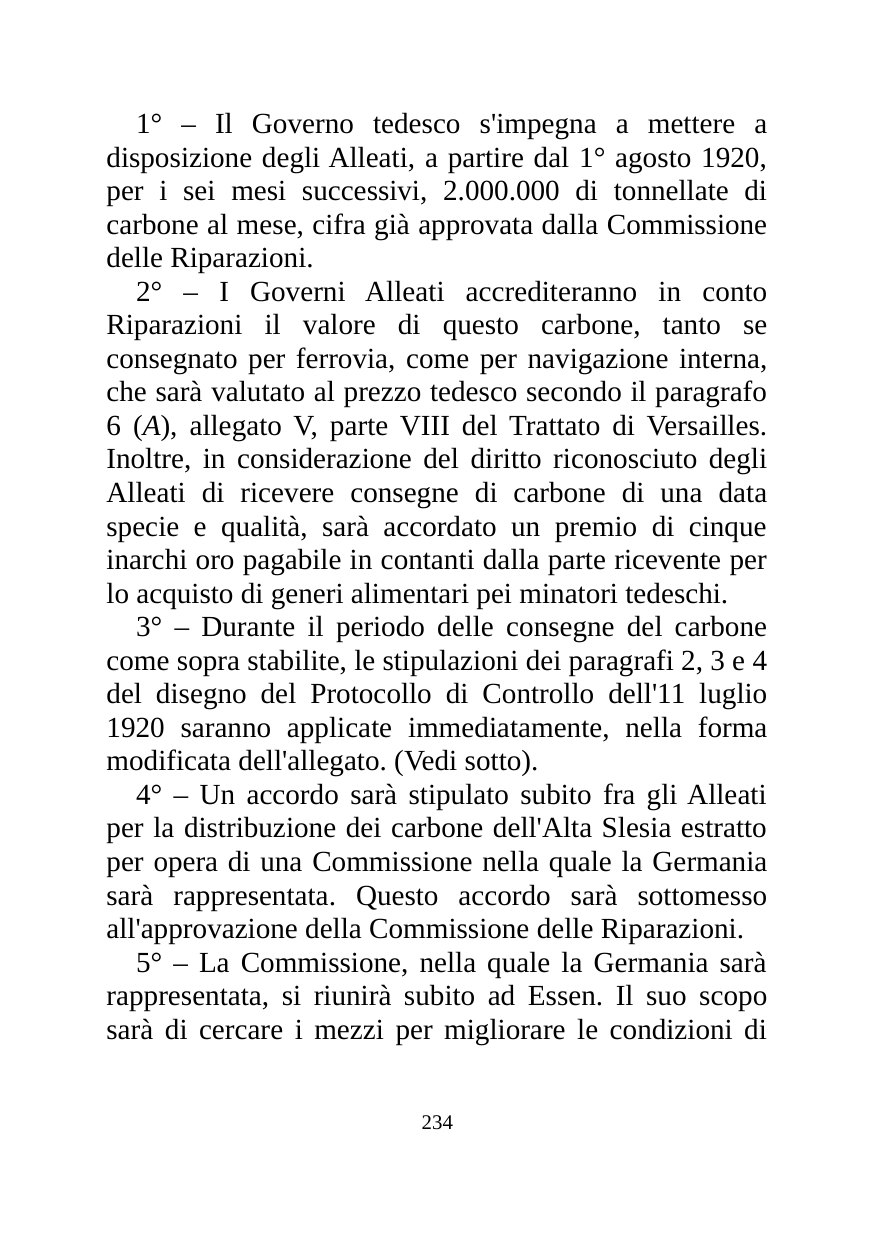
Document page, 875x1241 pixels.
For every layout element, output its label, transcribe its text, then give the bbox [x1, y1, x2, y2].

text 5° – La Commissione, nella quale la Germania sarà rappresentata, si riunirà subito ad Essen. Il suo scopo sarà di cercare i mezzi per migliorare le condizioni di [106, 945, 768, 1045]
text 4° – Un accordo sarà stipulato subito fra gli Alleati per la distribuzione dei carbone dell'Alta Slesia estratto per opera di una Commissione nella quale la Germania sarà rappresentata. Questo accordo sarà sottomesso all'approvazione della Commissione delle Riparazioni. [106, 777, 768, 945]
text 2° – I Governi Alleati accrediteranno in conto Riparazioni il valore di questo carbone, tanto se consegnato per ferrovia, come per navigazione interna, che sarà valutato al prezzo tedesco secondo il paragrafo 6 (A), allegato V, parte VIII del Trattato di Versailles. Inoltre, in considerazione del diritto riconosciuto degli Alleati di ricevere consegne di carbone di una data specie e qualità, sarà accordato un premio di cinque inarchi oro pagabile in contanti dalla parte ricevente per lo acquisto di generi alimentari pei minatori tedeschi. [106, 274, 768, 609]
text 3° – Durante il periodo delle consegne del carbone come sopra stabilite, le stipulazioni dei paragrafi 2, 3 e 4 del disegno del Protocollo di Controllo dell'11 luglio 1920 saranno applicate immediatamente, nella forma modificata dell'allegato. (Vedi sotto). [106, 609, 768, 777]
text 1° – Il Governo tedesco s'impegna a mettere a disposizione degli Alleati, a partire dal 1° agosto 1920, per i sei mesi successivi, 2.000.000 di tonnellate di carbone al mese, cifra già approvata dalla Commissione delle Riparazioni. [106, 106, 768, 274]
